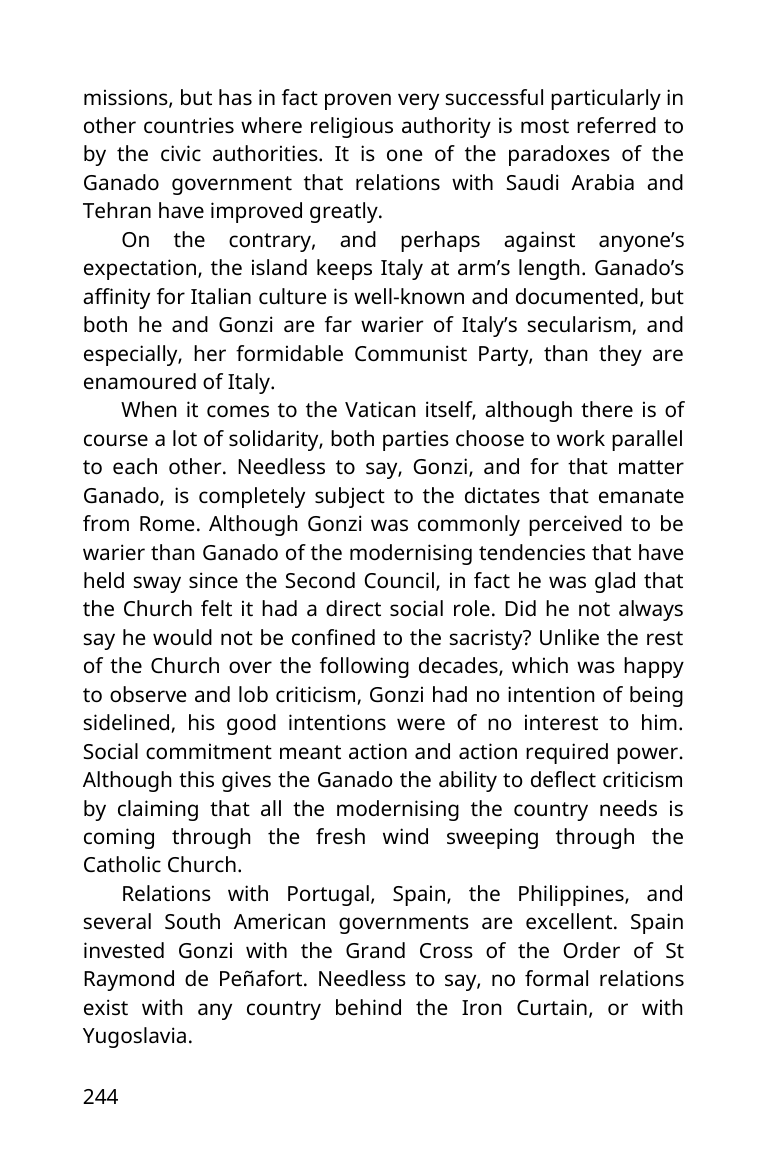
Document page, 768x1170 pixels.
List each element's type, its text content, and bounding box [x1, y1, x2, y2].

text missions, but has in fact proven very successful particularly in other countries where religious authority is most referred to by the civic authorities. It is one of the paradoxes of the Ganado government that relations with Saudi Arabia and Tehran have improved greatly. [83, 83, 685, 225]
text Relations with Portugal, Spain, the Philippines, and several South American governments are excellent. Spain invested Gonzi with the Grand Cross of the Order of St Raymond de Peñafort. Needless to say, no formal relations exist with any country behind the Iron Curtain, or with Yugoslavia. [83, 879, 685, 1049]
text When it comes to the Vatican itself, although there is of course a lot of solidarity, both parties choose to work parallel to each other. Needless to say, Gonzi, and for that matter Ganado, is completely subject to the dictates that emanate from Rome. Although Gonzi was commonly perceived to be warier than Ganado of the modernising tendencies that have held sway since the Second Council, in fact he was glad that the Church felt it had a direct social role. Did he not always say he would not be confined to the sacristy? Unlike the rest of the Church over the following decades, which was happy to observe and lob criticism, Gonzi had no intention of being sidelined, his good intentions were of no interest to him. Social commitment meant action and action required power. Although this gives the Ganado the ability to deflect criticism by claiming that all the modernising the country needs is coming through the fresh wind sweeping through the Catholic Church. [83, 396, 685, 879]
text On the contrary, and perhaps against anyone’s expectation, the island keeps Italy at arm’s length. Ganado’s affinity for Italian culture is well-known and documented, but both he and Gonzi are far warier of Italy’s secularism, and especially, her formidable Communist Party, than they are enamoured of Italy. [83, 225, 685, 396]
